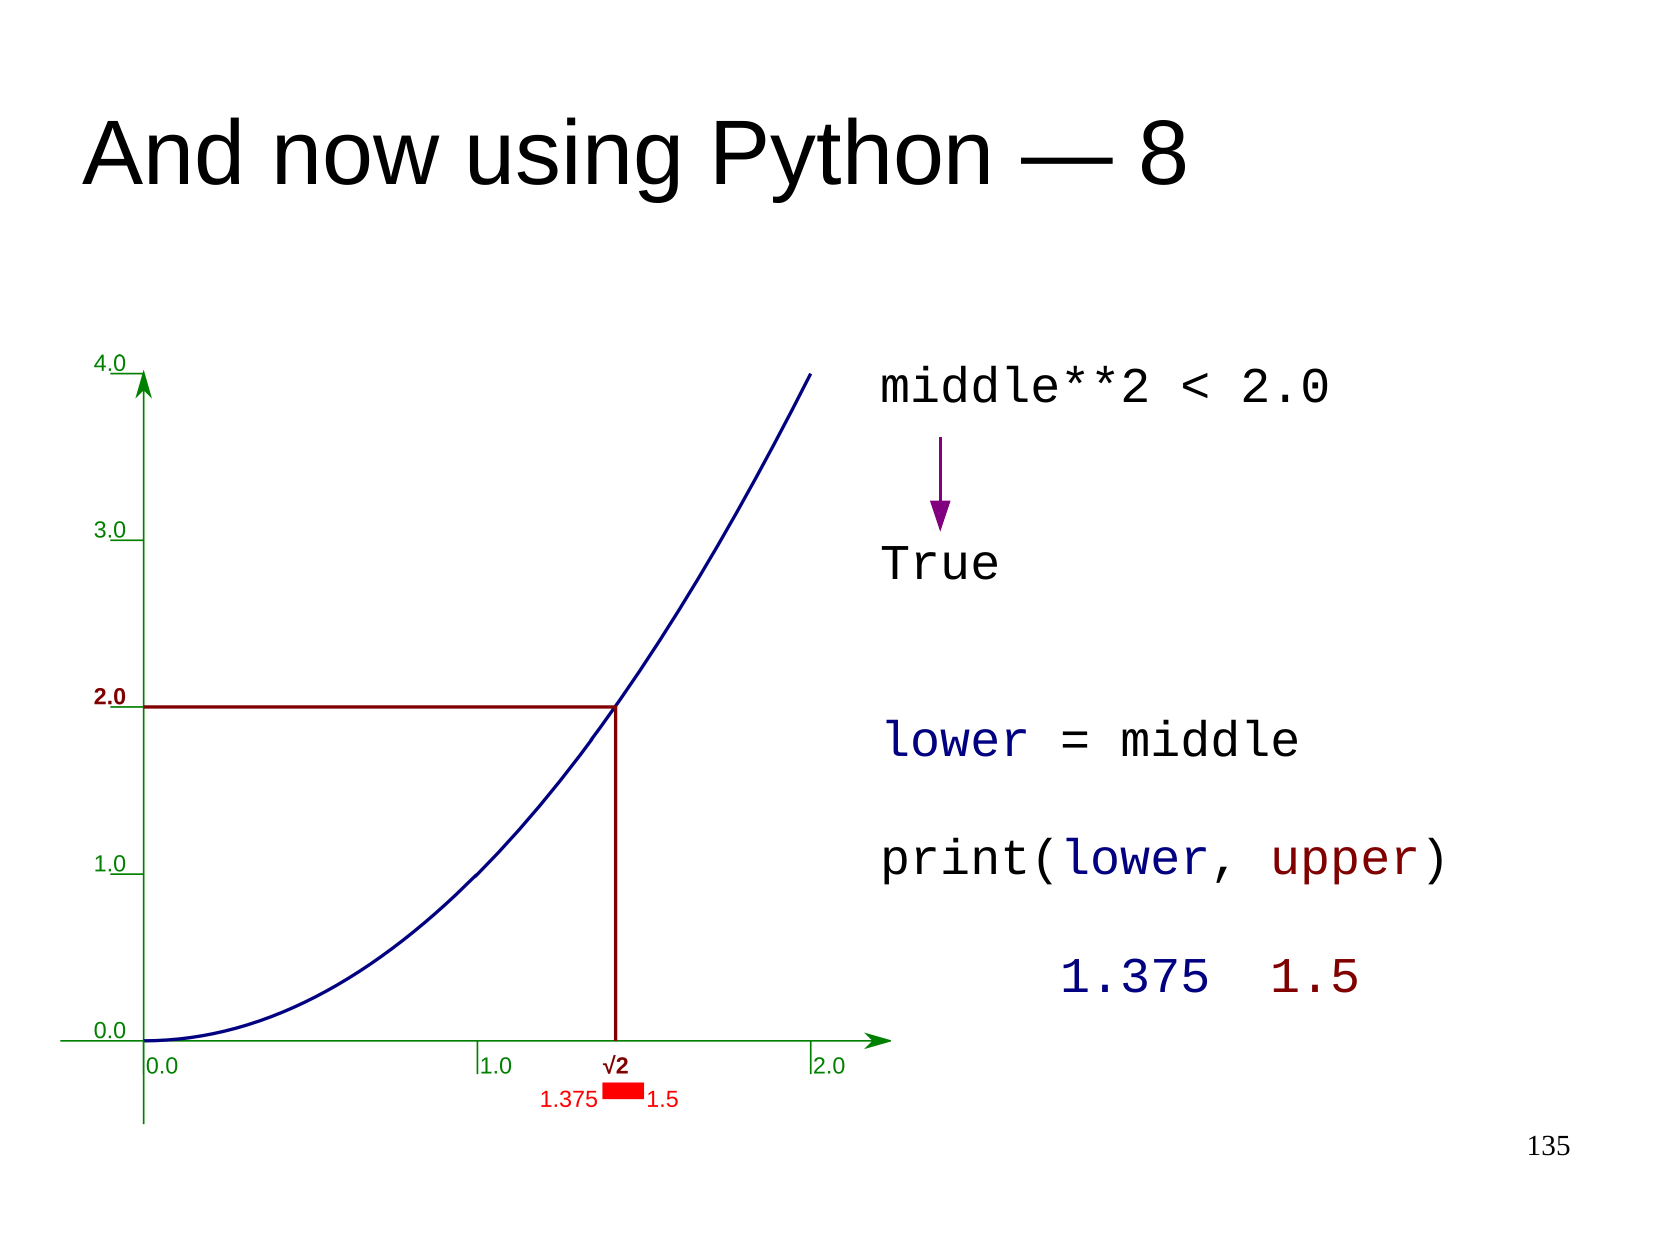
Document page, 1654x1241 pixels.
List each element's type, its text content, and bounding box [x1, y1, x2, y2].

text_box middle**2 < 2.0 [874, 354, 1337, 424]
text_box 1.5 [1264, 944, 1367, 1014]
text_box 1.375 [1054, 944, 1217, 1014]
picture [59, 354, 891, 1126]
text_box print(lower, upper) [874, 826, 1457, 896]
text_box True [874, 531, 1007, 601]
title And now using Python — 8 [82, 49, 1571, 257]
text_box lower = middle [874, 708, 1307, 778]
